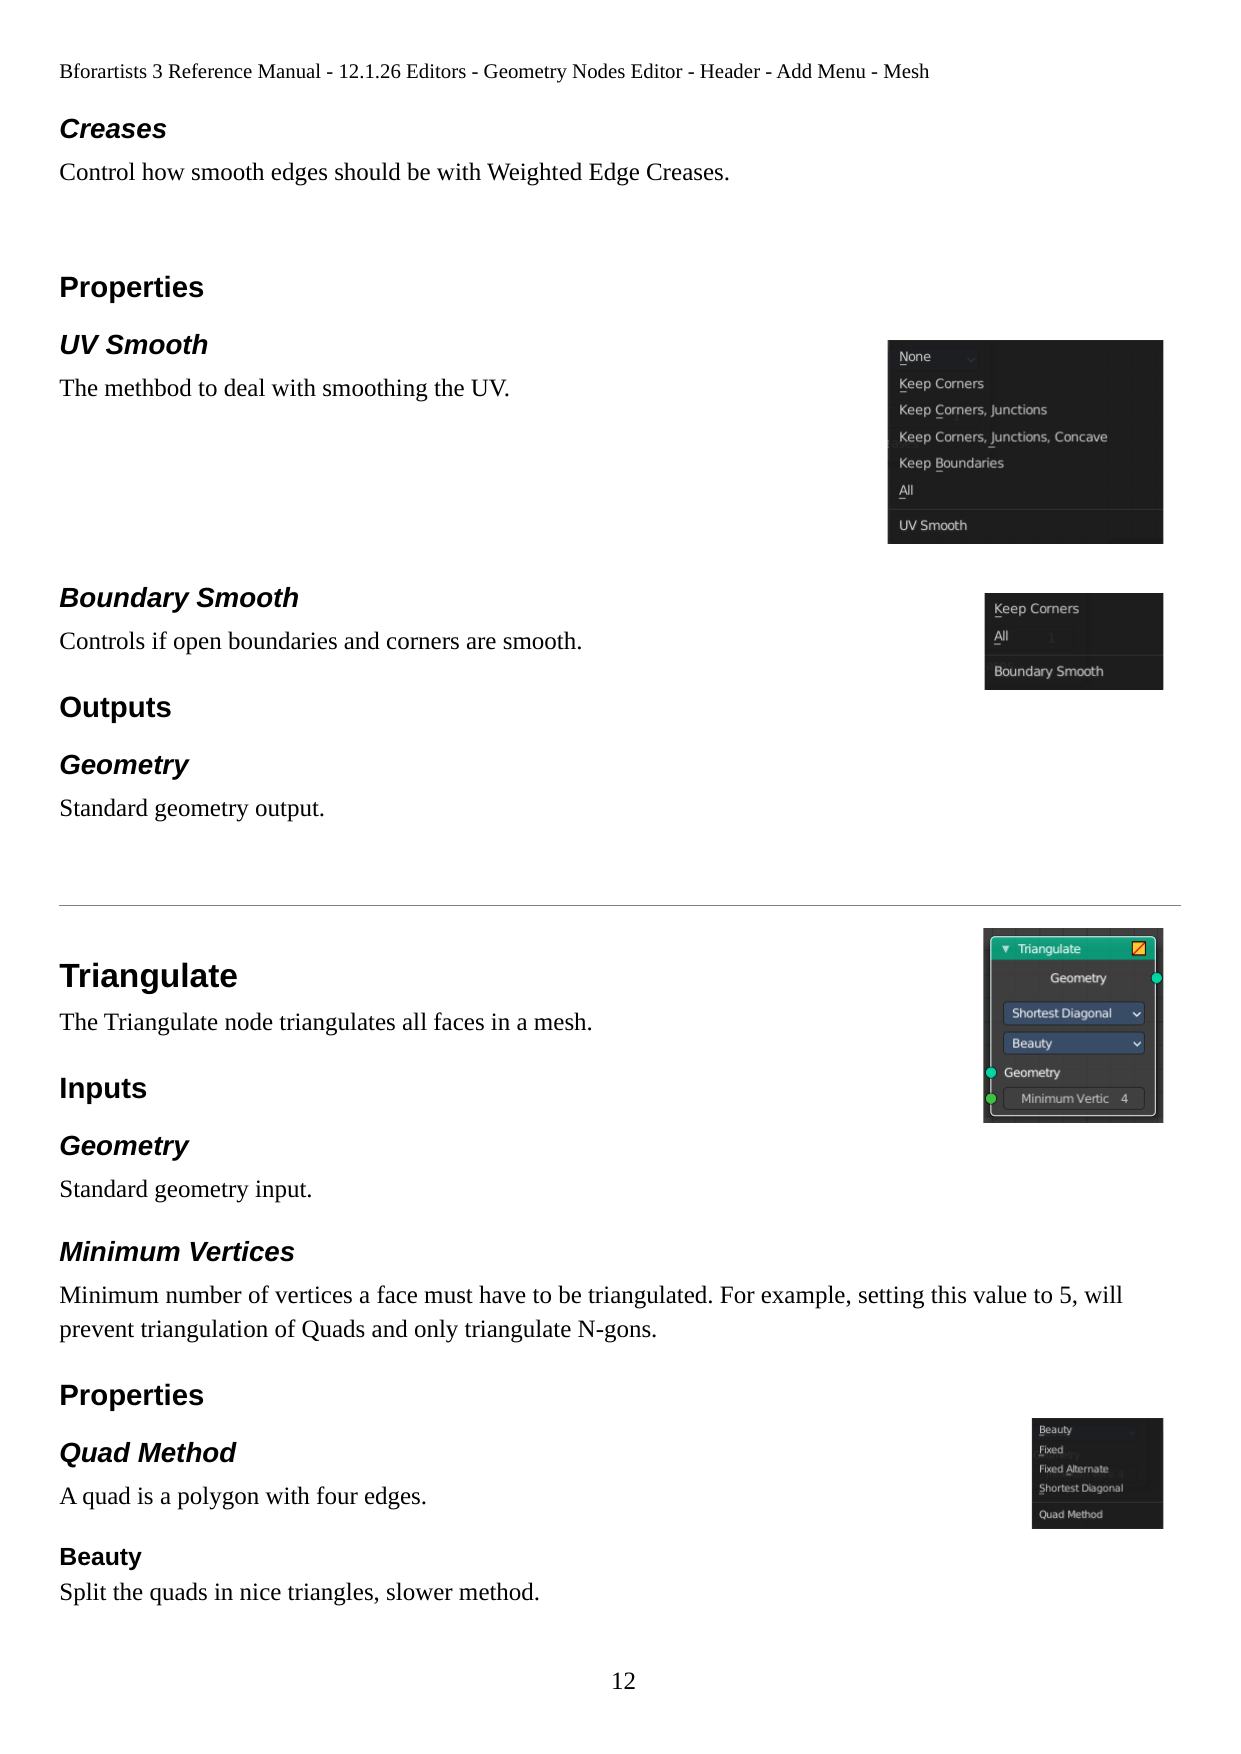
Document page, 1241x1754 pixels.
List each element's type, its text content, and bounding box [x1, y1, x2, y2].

subtitle Minimum Vertices [59, 1235, 1181, 1267]
subtitle Quad Method [59, 1437, 1031, 1468]
text The Triangulate node triangulates all faces in a mesh. [59, 1007, 983, 1036]
text The methbod to deal with smoothing the UV. [59, 373, 887, 402]
picture [887, 340, 1164, 544]
subtitle Geometry [59, 1129, 1181, 1161]
subtitle [1164, 1071, 1181, 1104]
text Control how smooth edges should be with Weighted Edge Creases. [59, 157, 1181, 186]
picture [984, 593, 1164, 690]
subtitle Creases [59, 113, 1181, 144]
subtitle Properties [59, 1378, 1181, 1412]
text A quad is a polygon with four edges. [59, 1481, 1031, 1510]
text Standard geometry output. [59, 793, 1181, 821]
subtitle [1164, 1437, 1181, 1468]
subtitle Geometry [59, 748, 1181, 780]
text Split the quads in nice triangles, slower method. [59, 1577, 1181, 1606]
subtitle Beauty [59, 1542, 1181, 1571]
text Standard geometry input. [59, 1174, 1181, 1202]
text Controls if open boundaries and corners are smooth. [59, 626, 984, 655]
subtitle Inputs [59, 1071, 983, 1104]
picture [1031, 1418, 1164, 1529]
subtitle Boundary Smooth [59, 582, 1181, 613]
subtitle UV Smooth [59, 328, 1181, 360]
picture [983, 928, 1164, 1123]
text Minimum number of vertices a face must have to be triangulated. For example, setting this value to 5, will prevent triangulation of Quads and only triangulate N-gons. [59, 1280, 1181, 1343]
subtitle Properties [59, 270, 1181, 303]
subtitle Outputs [59, 689, 1181, 723]
subtitle [1164, 956, 1181, 994]
subtitle Triangulate [59, 956, 983, 994]
